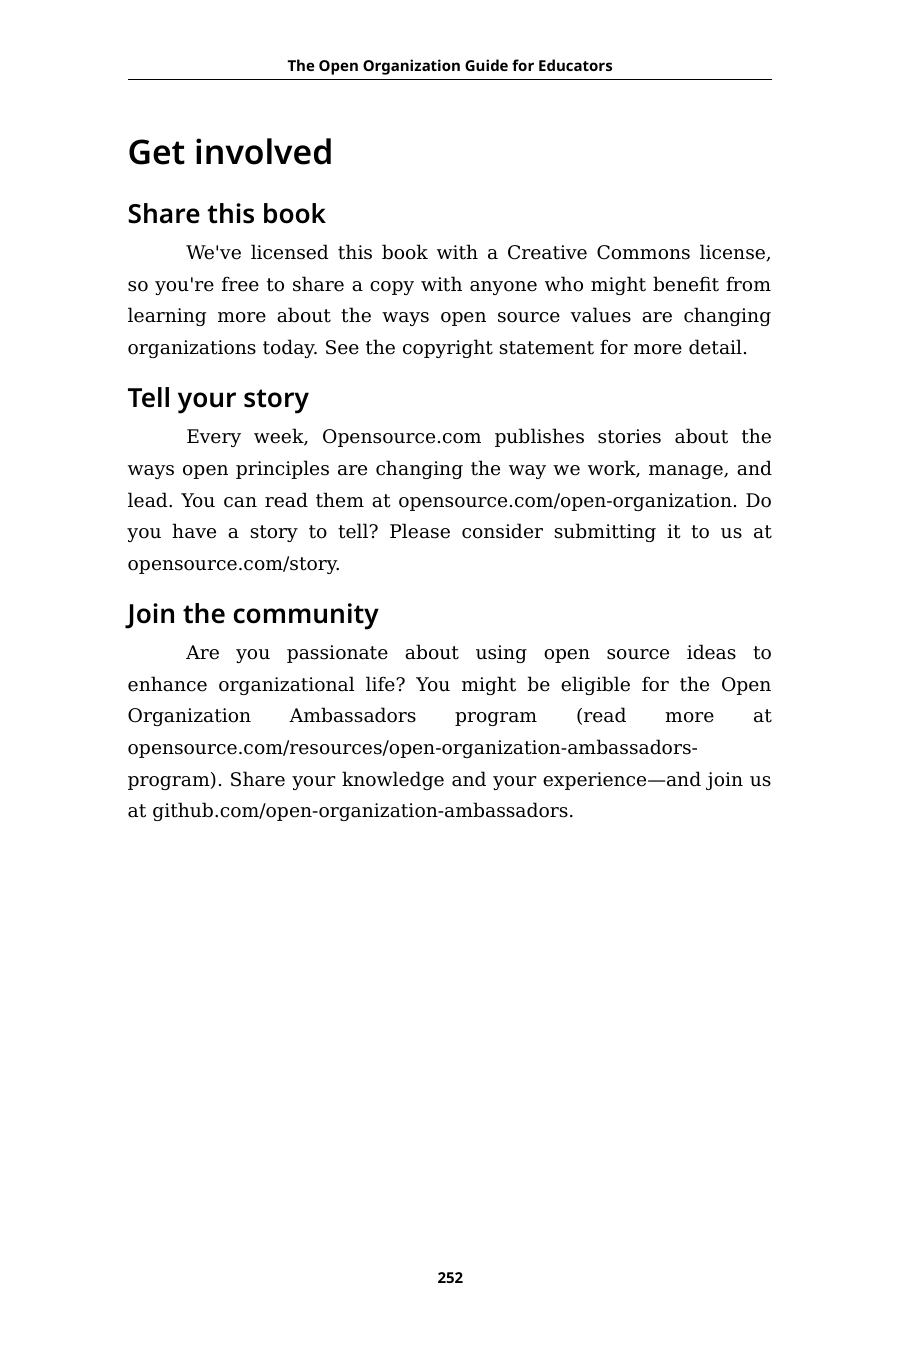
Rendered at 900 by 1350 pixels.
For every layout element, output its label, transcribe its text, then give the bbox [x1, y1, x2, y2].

text We've licensed this book with a Creative Commons license, so you're free to share a copy with anyone who might benefit from learning more about the ways open source values are changing organizations today. See the copyright statement for more detail. [127, 242, 772, 359]
subtitle Get involved [127, 133, 772, 172]
subtitle Tell your story [127, 383, 772, 414]
subtitle Share this book [127, 199, 772, 230]
text Every week, Opensource.com publishes stories about the ways open principles are changing the way we work, manage, and lead. You can read them at opensource.com/open-organization. Do you have a story to tell? Please consider submitting it to us at opensource.com/story. [127, 426, 772, 575]
text Are you passionate about using open source ideas to enhance organizational life? You might be eligible for the Open Organization Ambassadors program (read more at opensource.com/resources/open-organization-ambassadors-program). Share your knowledge and your experience—and join us at github.com/open-organization-ambassadors. [127, 642, 772, 822]
subtitle Join the community [127, 599, 772, 629]
